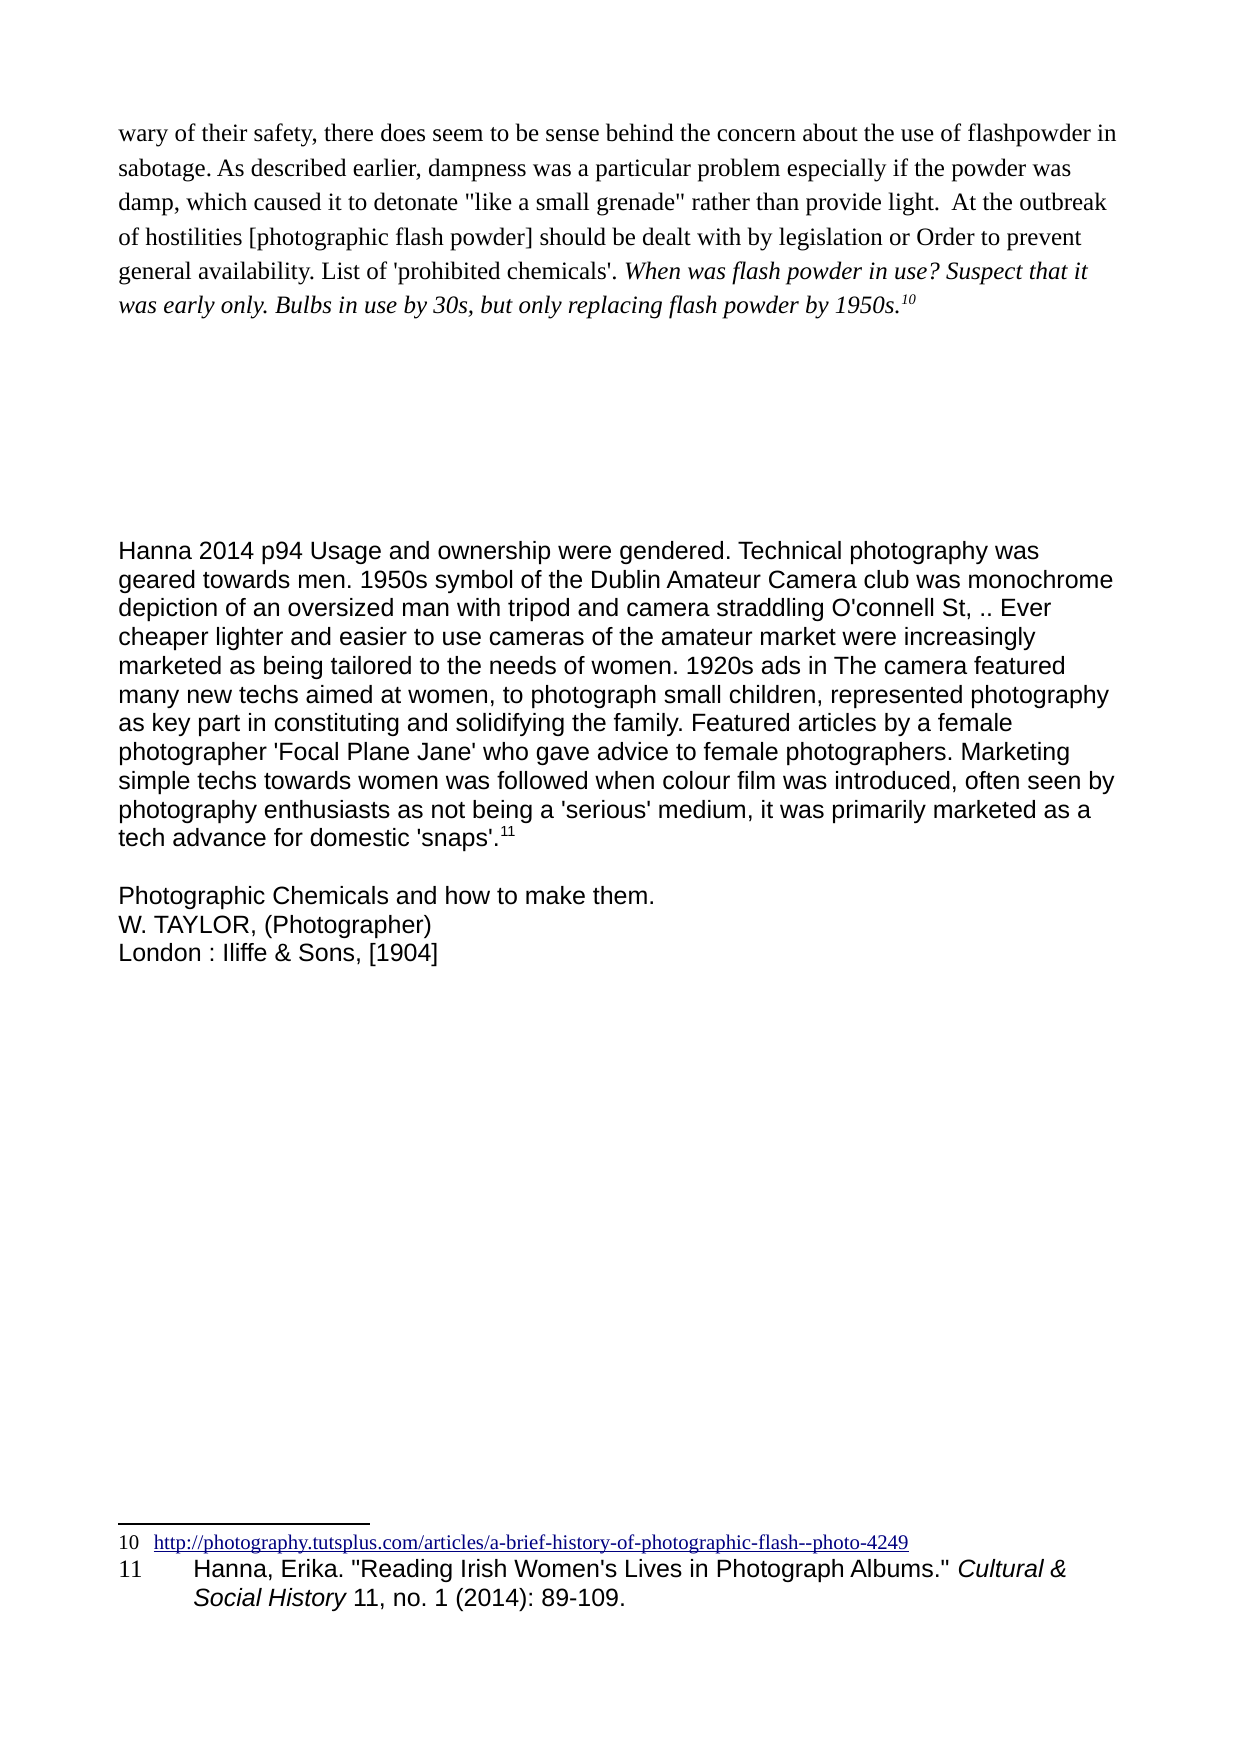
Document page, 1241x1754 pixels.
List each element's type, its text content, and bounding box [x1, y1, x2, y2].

text wary of their safety, there does seem to be sense behind the concern about the use of flashpowder in sabotage. As described earlier, dampness was a particular problem especially if the powder was damp, which caused it to detonate "like a small grenade" rather than provide light. At the outbreak of hostilities [photographic flash powder] should be dealt with by legislation or Order to prevent general availability. List of 'prohibited chemicals'. When was flash powder in use? Suspect that it was early only. Bulbs in use by 30s, but only replacing flash powder by 1950s. [118, 118, 1122, 319]
text Hanna 2014 p94 Usage and ownership were gendered. Technical photography was geared towards men. 1950s symbol of the Dublin Amateur Camera club was monochrome depiction of an oversized man with tripod and camera straddling O'connell St, .. Ever cheaper lighter and easier to use cameras of the amateur market were increasingly marketed as being tailored to the needs of women. 1920s ads in The camera featured many new techs aimed at women, to photograph small children, represented photography as key part in constituting and solidifying the family. Featured articles by a female photographer 'Focal Plane Jane' who gave advice to female photographers. Marketing simple techs towards women was followed when colour film was introduced, often seen by photography enthusiasts as not being a 'serious' medium, it was primarily marketed as a tech advance for domestic 'snaps'. [118, 536, 1122, 852]
text Photographic Chemicals and how to make them. [118, 881, 1122, 909]
text Hanna, Erika. "Reading Irish Women's Lives in Photograph Albums." Cultural & Social History 11, no. 1 (2014): 89-109. [118, 1554, 1122, 1612]
text London : Iliffe & Sons, [1904] [118, 938, 1122, 967]
text W. TAYLOR, (Photographer) [118, 909, 1122, 938]
text http://photography.tutsplus.com/articles/a-brief-history-of-photographic-flash--photo-4249 [118, 1530, 1122, 1554]
